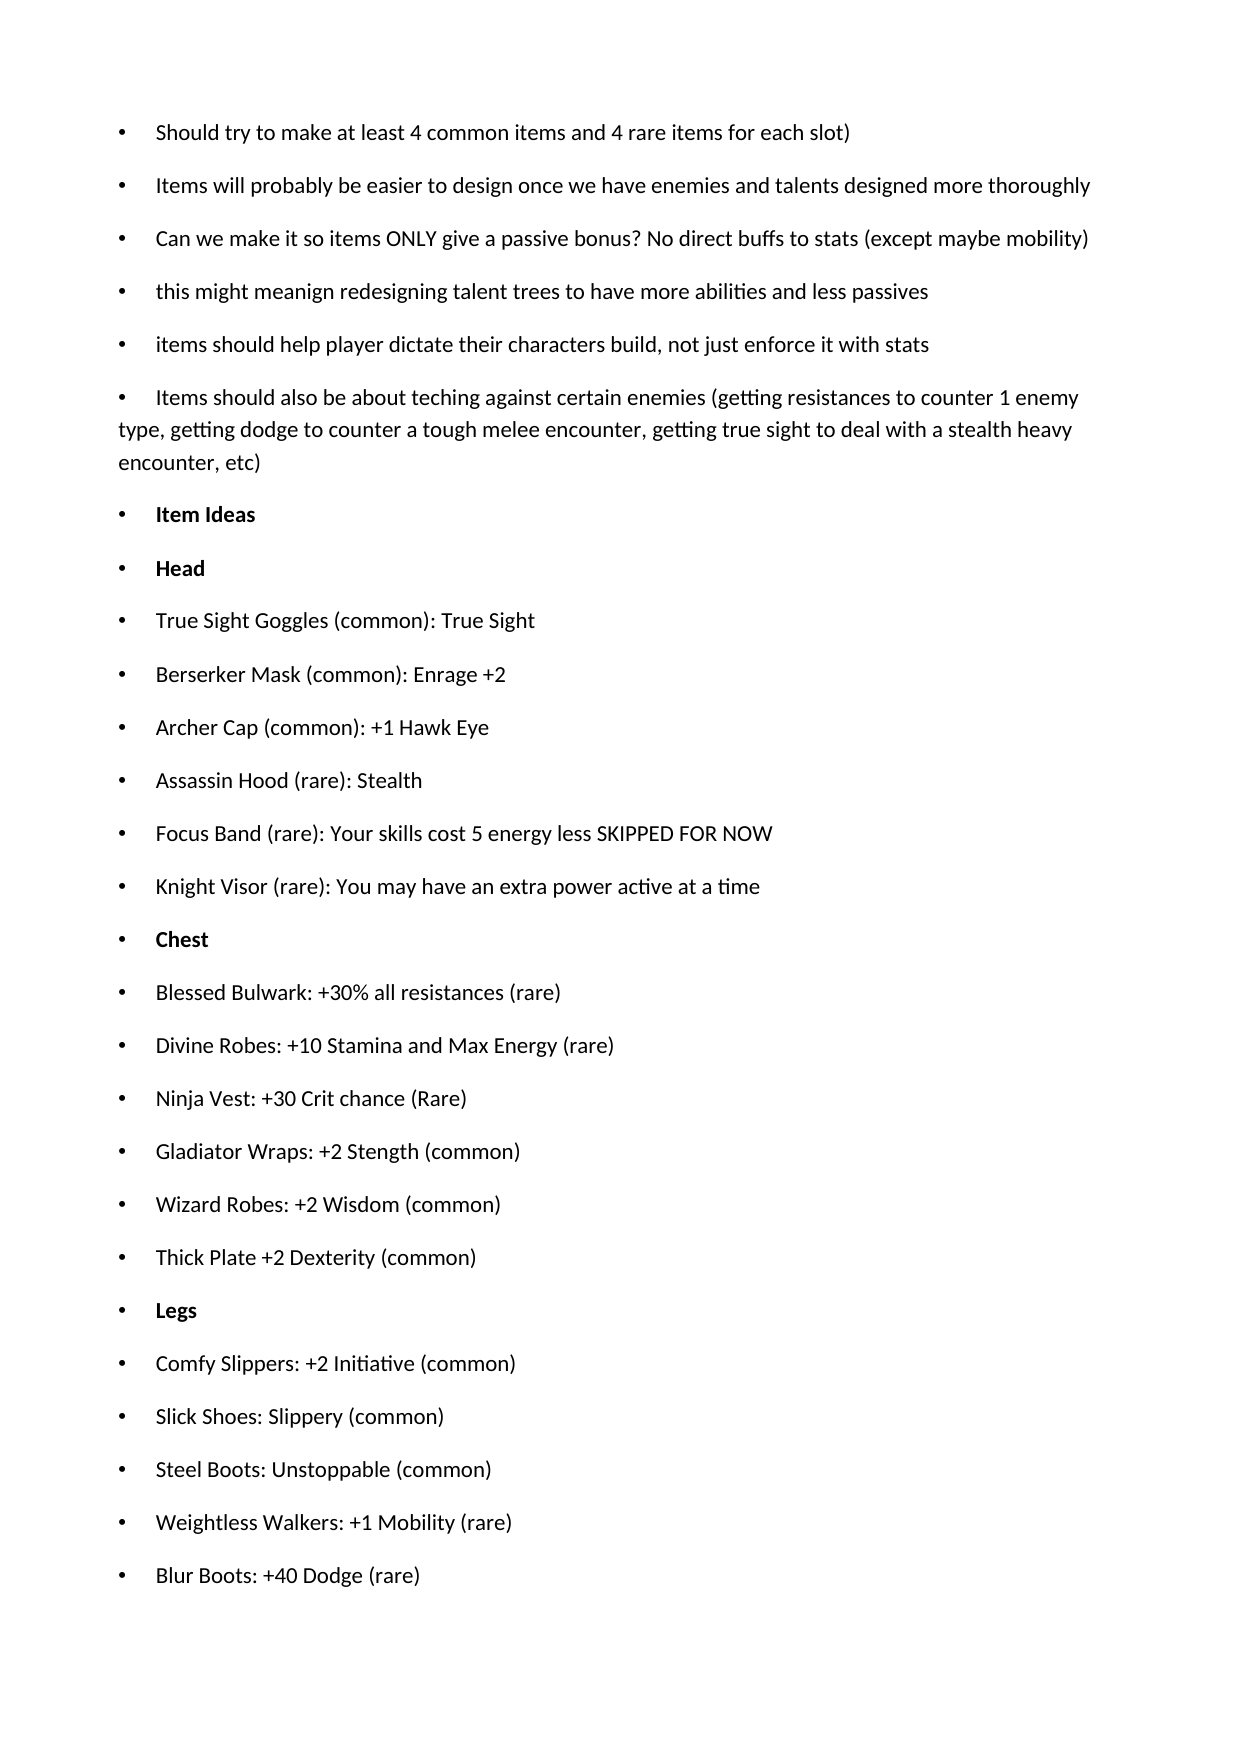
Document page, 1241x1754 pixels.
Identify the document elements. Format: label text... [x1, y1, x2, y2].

list Ninja Vest: +30 Crit chance (Rare) [81, 1084, 1122, 1112]
list Blessed Bulwark: +30% all resistances (rare) [81, 978, 1122, 1006]
list Knight Visor (rare): You may have an extra power active at a time [81, 872, 1122, 900]
list Should try to make at least 4 common items and 4 rare items for each slot) [81, 118, 1122, 146]
list Chest [81, 925, 1122, 953]
list Head [81, 554, 1122, 582]
list items should help player dictate their characters build, not just enforce it with stats [81, 330, 1122, 358]
list Divine Robes: +10 Stamina and Max Energy (rare) [81, 1031, 1122, 1059]
list Can we make it so items ONLY give a passive bonus? No direct buffs to stats (except maybe mobility) [81, 224, 1122, 252]
list Steel Boots: Unstoppable (common) [81, 1455, 1122, 1483]
list Focus Band (rare): Your skills cost 5 energy less SKIPPED FOR NOW [81, 819, 1122, 847]
list Items should also be about teching against certain enemies (getting resistances to counter 1 enemy type, getting dodge to counter a tough melee encounter, getting true sight to deal with a stealth heavy encounter, etc) [81, 383, 1122, 476]
list Blur Boots: +40 Dodge (rare) [81, 1561, 1122, 1589]
list Wizard Robes: +2 Wisdom (common) [81, 1190, 1122, 1218]
list Archer Cap (common): +1 Hawk Eye [81, 713, 1122, 741]
list this might meanign redesigning talent trees to have more abilities and less passives [81, 277, 1122, 305]
list Comfy Slippers: +2 Initiative (common) [81, 1349, 1122, 1377]
list Items will probably be easier to design once we have enemies and talents designed more thoroughly [81, 171, 1122, 199]
list Gladiator Wraps: +2 Stength (common) [81, 1137, 1122, 1165]
list True Sight Goggles (common): True Sight [81, 607, 1122, 635]
list Legs [81, 1296, 1122, 1324]
list Thick Plate +2 Dexterity (common) [81, 1243, 1122, 1271]
list Item Ideas [81, 501, 1122, 529]
list Slick Shoes: Slippery (common) [81, 1402, 1122, 1430]
list Weightless Walkers: +1 Mobility (rare) [81, 1508, 1122, 1536]
list Berserker Mask (common): Enrage +2 [81, 660, 1122, 688]
list Assassin Hood (rare): Stealth [81, 766, 1122, 794]
